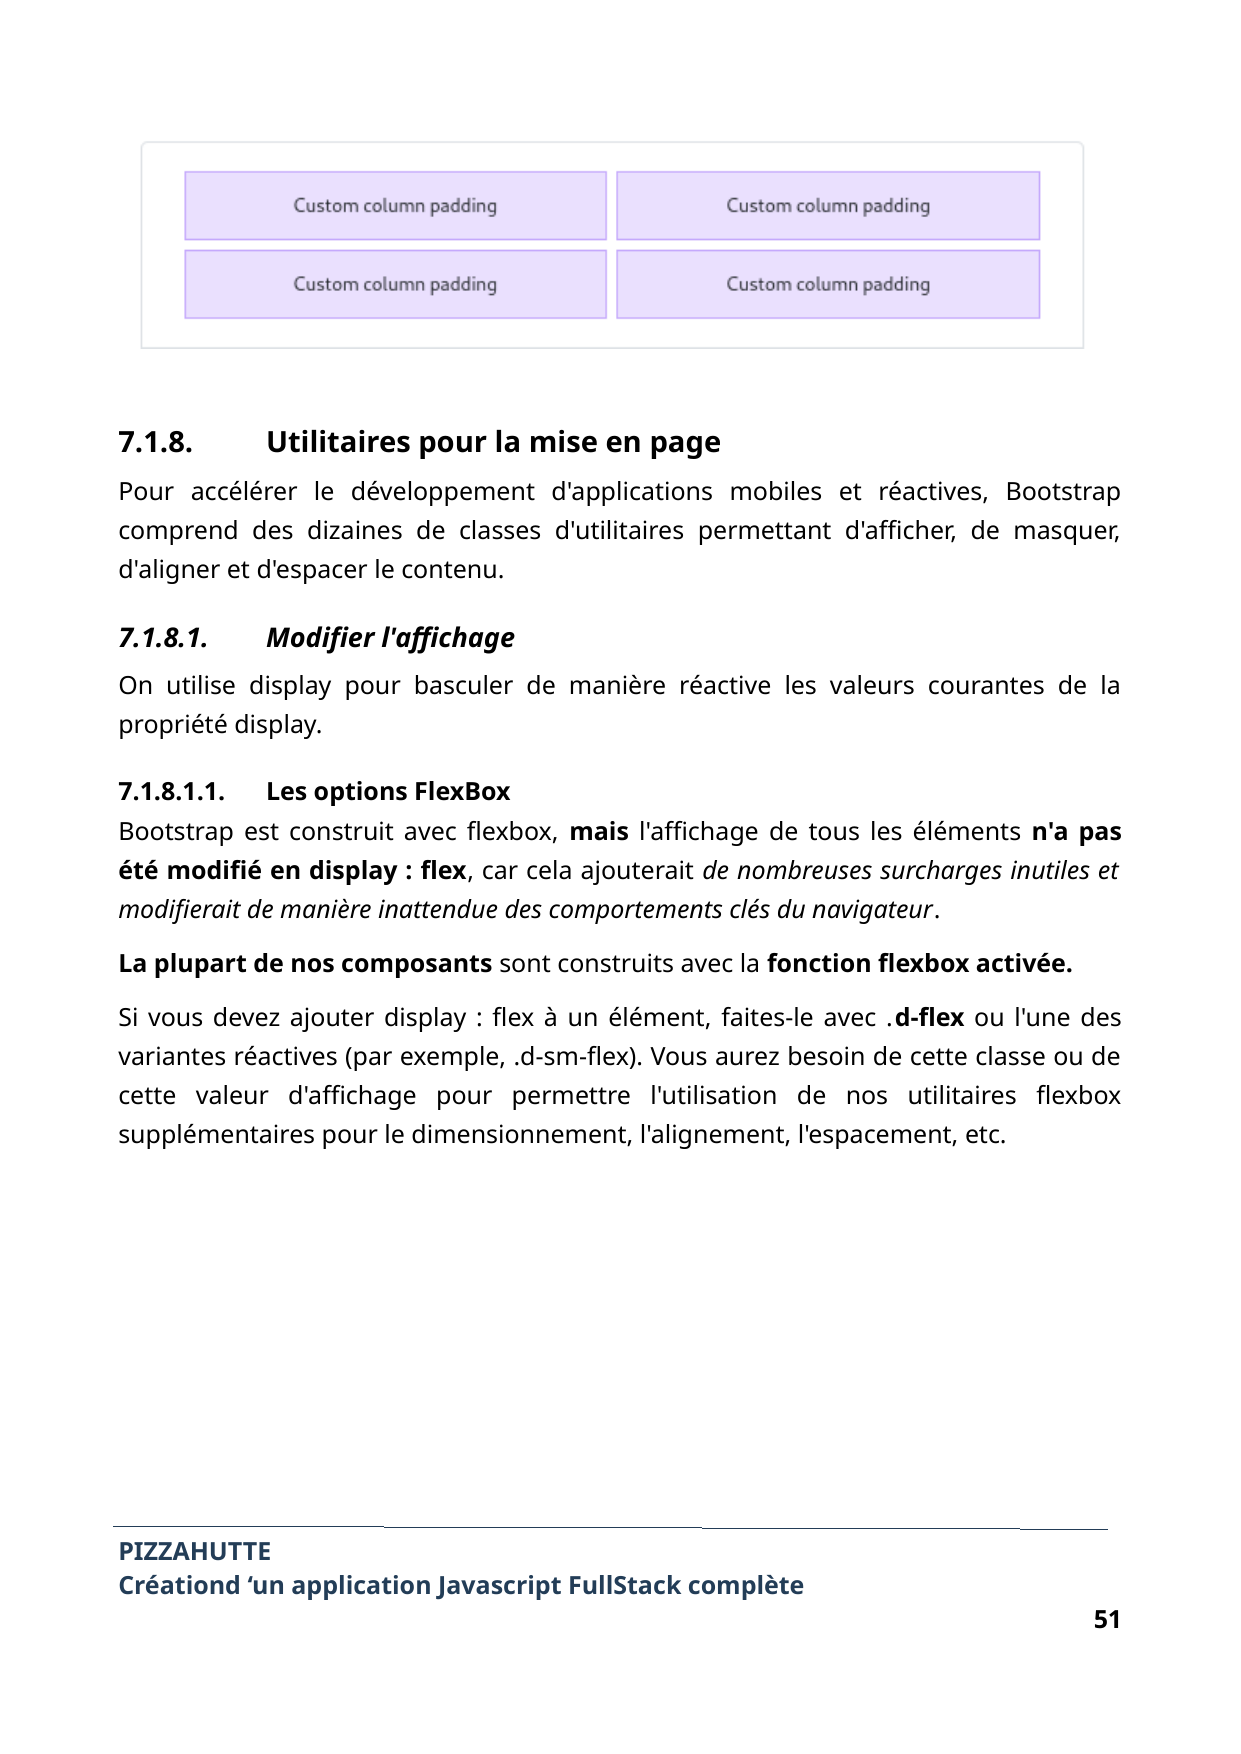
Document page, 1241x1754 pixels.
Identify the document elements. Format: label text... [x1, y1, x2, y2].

text Si vous devez ajouter display : flex à un élément, faites-le avec .d-flex ou l'une des variantes réactives (par exemple, .d-sm-flex). Vous aurez besoin de cette classe ou de cette valeur d'affichage pour permettre l'utilisation de nos utilitaires flexbox supplémentaires pour le dimensionnement, l'alignement, l'espacement, etc. [118, 999, 1122, 1151]
text Bootstrap est construit avec flexbox, mais l'affichage de tous les éléments n'a pas été modifié en display : flex, car cela ajouterait de nombreuses surcharges inutiles et modifierait de manière inattendue des comportements clés du navigateur. [118, 813, 1122, 926]
subtitle Modifier l'affichage [118, 618, 1122, 655]
text On utilise display pour basculer de manière réactive les valeurs courantes de la propriété display. [118, 668, 1122, 741]
subtitle Utilitaires pour la mise en page [118, 422, 1122, 461]
text La plupart de nos composants sont construits avec la fonction flexbox activée. [118, 946, 1122, 979]
picture [130, 129, 1110, 349]
text Pour accélérer le développement d'applications mobiles et réactives, Bootstrap comprend des dizaines de classes d'utilitaires permettant d'afficher, de masquer, d'aligner et d'espacer le contenu. [118, 474, 1122, 586]
subtitle Les options FlexBox [118, 773, 1122, 807]
